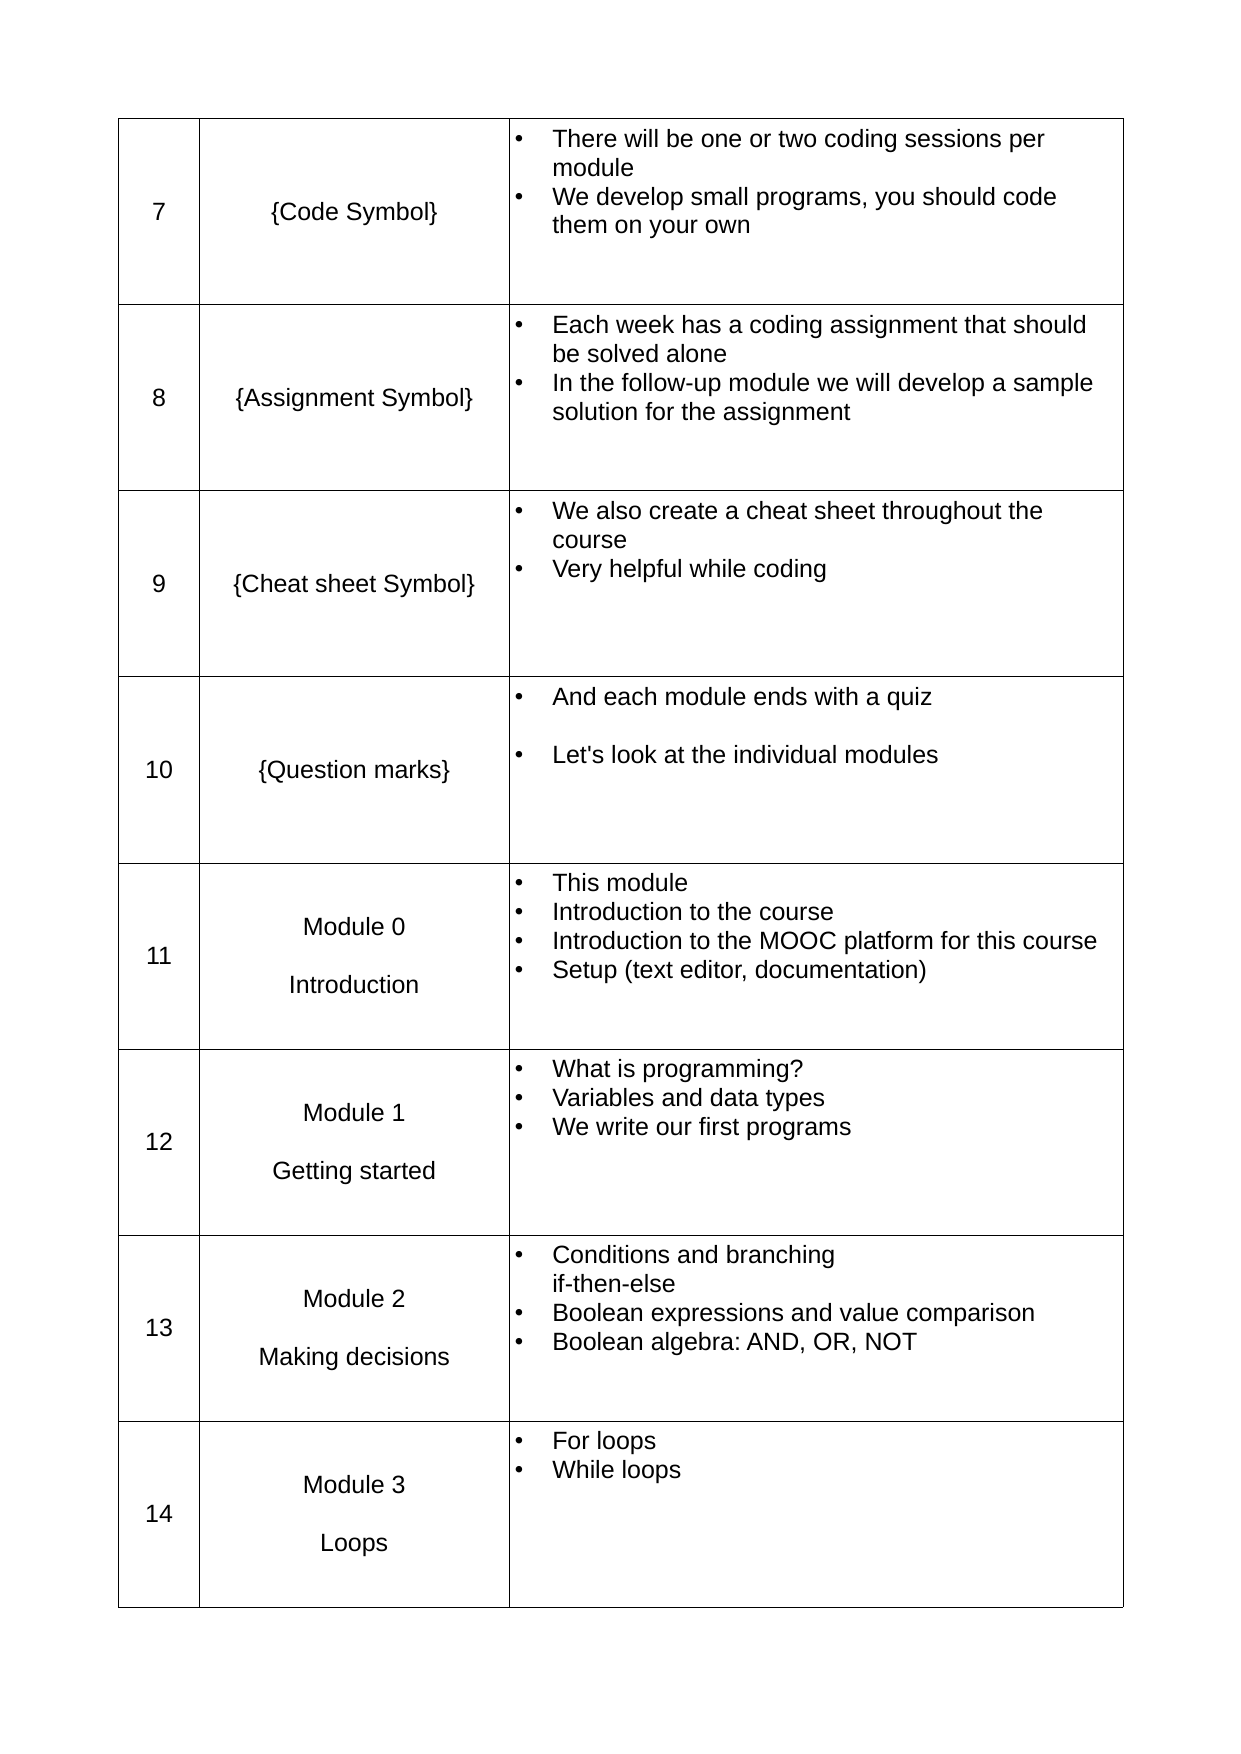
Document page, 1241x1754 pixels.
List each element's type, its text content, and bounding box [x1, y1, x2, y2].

table_cell 9 [119, 491, 199, 676]
table_cell Module 3 Loops [200, 1422, 509, 1607]
table_cell 12 [119, 1050, 199, 1234]
table_cell {Cheat sheet Symbol} [200, 491, 509, 676]
table_header 8 [119, 305, 199, 490]
table_cell Conditions and branching if-then-else Boolean expressions and value comparison Boolean algebra: AND, OR, NOT [510, 1236, 1123, 1421]
table_cell {Question marks} [200, 677, 509, 862]
table_cell Module 1 Getting started [200, 1050, 509, 1234]
table_header {Assignment Symbol} [200, 305, 509, 490]
table_cell And each module ends with a quiz Let's look at the individual modules [510, 677, 1123, 862]
table_cell {Code Symbol} [200, 119, 509, 304]
table_header Each week has a coding assignment that should be solved alone In the follow-up module we will develop a sample solution for the assignment [510, 305, 1123, 490]
table_cell There will be one or two coding sessions per module We develop small programs, you should code them on your own [510, 119, 1123, 304]
table_cell 13 [119, 1236, 199, 1421]
table_cell What is programming? Variables and data types We write our first programs [510, 1050, 1123, 1234]
table_cell 11 [119, 864, 199, 1048]
table_cell We also create a cheat sheet throughout the course Very helpful while coding [510, 491, 1123, 676]
table_cell This module Introduction to the course Introduction to the MOOC platform for this course Setup (text editor, documentation) [510, 864, 1123, 1048]
table_cell 14 [119, 1422, 199, 1607]
table_cell 7 [119, 119, 199, 304]
table_cell Module 2 Making decisions [200, 1236, 509, 1421]
table_cell Module 0 Introduction [200, 864, 509, 1048]
table_cell 10 [119, 677, 199, 862]
table_cell For loops While loops [510, 1422, 1123, 1607]
